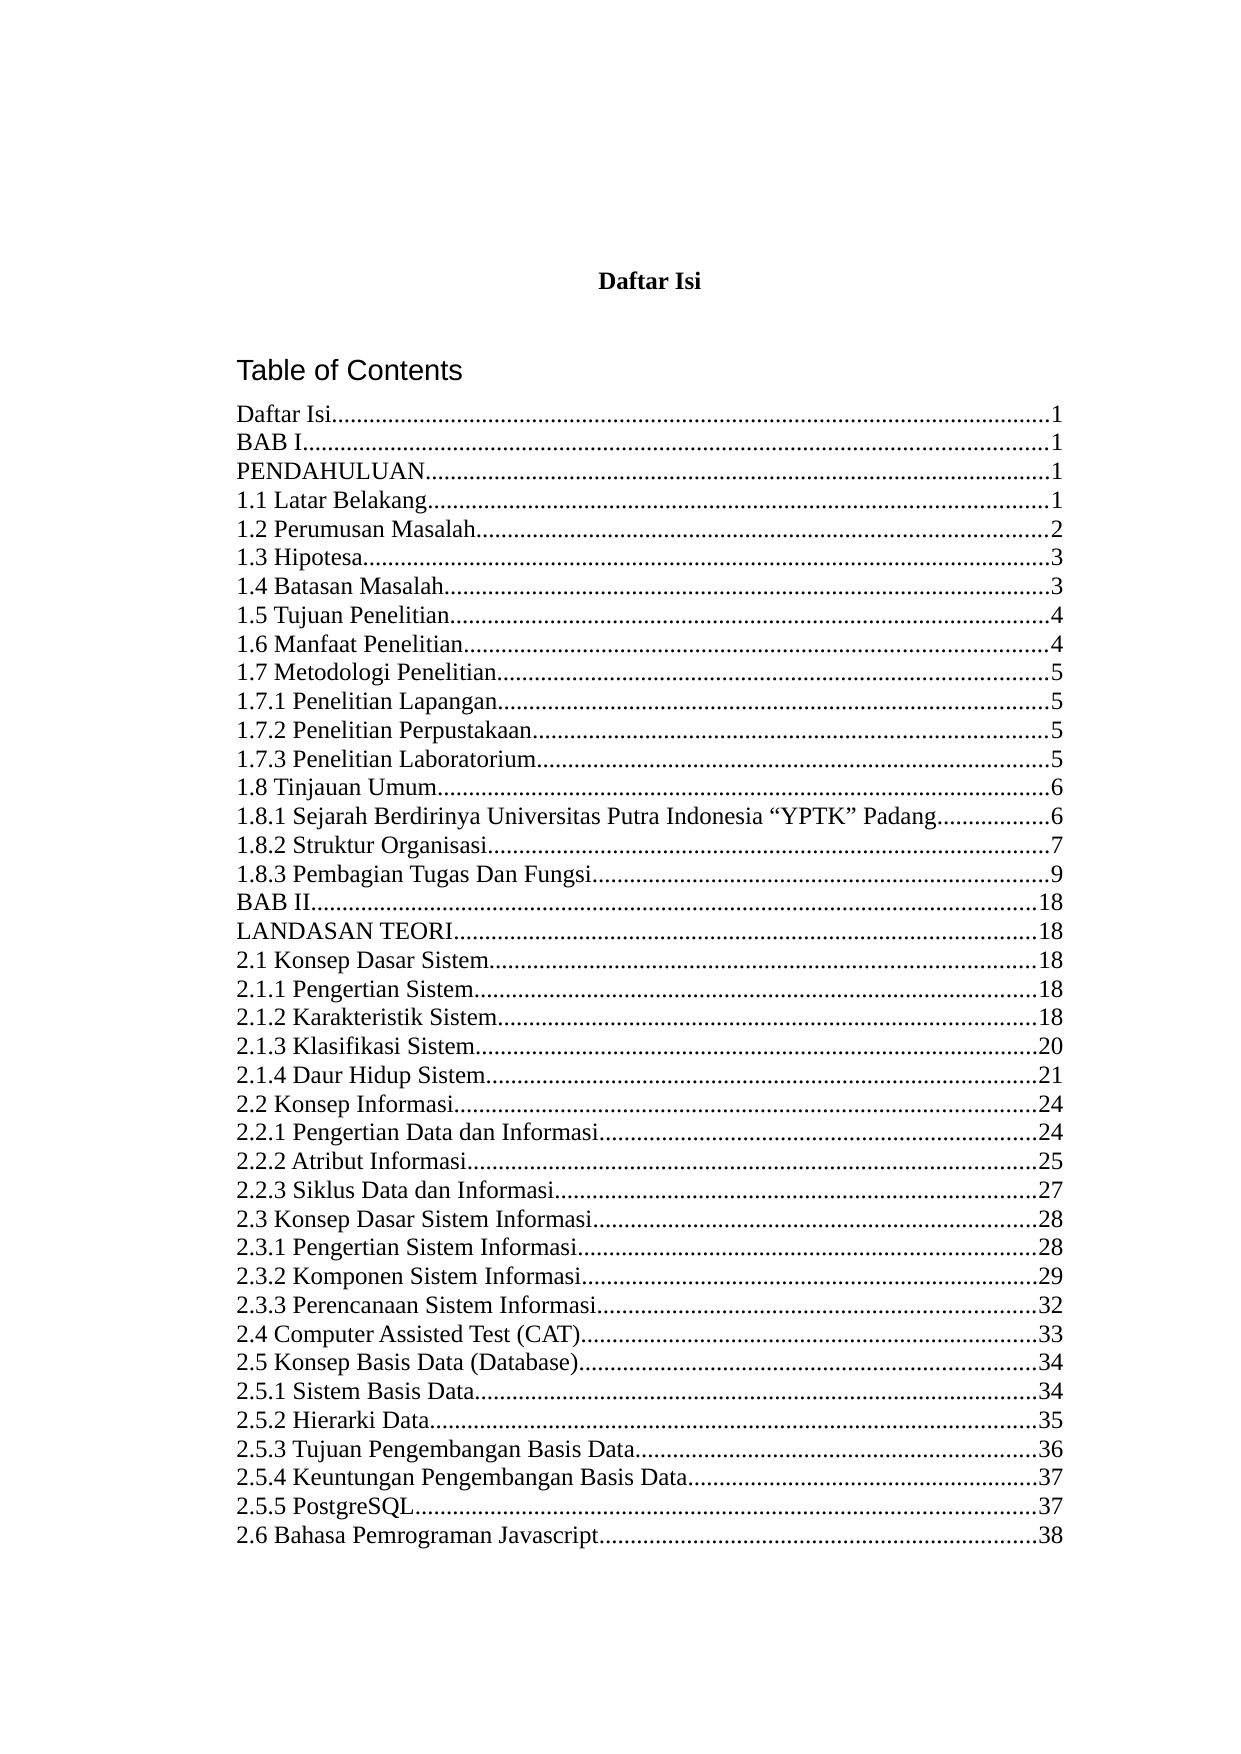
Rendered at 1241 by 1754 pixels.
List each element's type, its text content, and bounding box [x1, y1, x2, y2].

text 1.3 Hipotesa 3 [236, 542, 1063, 571]
text 2.5.3 Tujuan Pengembangan Basis Data 36 [236, 1434, 1063, 1462]
text 2.5.1 Sistem Basis Data 34 [236, 1376, 1063, 1405]
text LANDASAN TEORI 18 [236, 916, 1063, 945]
text 2.6 Bahasa Pemrograman Javascript 38 [236, 1520, 1063, 1549]
text 1.7 Metodologi Penelitian 5 [236, 657, 1063, 686]
text 1.7.1 Penelitian Lapangan 5 [236, 686, 1063, 715]
text 1.8.2 Struktur Organisasi 7 [236, 830, 1063, 859]
text 2.1.3 Klasifikasi Sistem 20 [236, 1031, 1063, 1060]
text 1.2 Perumusan Masalah 2 [236, 514, 1063, 542]
text 2.3 Konsep Dasar Sistem Informasi 28 [236, 1204, 1063, 1232]
text 1.5 Tujuan Penelitian 4 [236, 600, 1063, 629]
text BAB I 1 [236, 427, 1063, 456]
text 2.3.3 Perencanaan Sistem Informasi 32 [236, 1290, 1063, 1319]
text 2.2.1 Pengertian Data dan Informasi 24 [236, 1117, 1063, 1146]
text 1.8 Tinjauan Umum 6 [236, 772, 1063, 801]
text 2.5.4 Keuntungan Pengembangan Basis Data 37 [236, 1462, 1063, 1491]
text 2.1.2 Karakteristik Sistem 18 [236, 1002, 1063, 1031]
text 2.2.3 Siklus Data dan Informasi 27 [236, 1175, 1063, 1204]
text 2.5.2 Hierarki Data 35 [236, 1405, 1063, 1434]
text 1.7.2 Penelitian Perpustakaan 5 [236, 715, 1063, 744]
text 2.3.2 Komponen Sistem Informasi 29 [236, 1261, 1063, 1290]
text 2.1.4 Daur Hidup Sistem 21 [236, 1060, 1063, 1089]
text 1.8.3 Pembagian Tugas Dan Fungsi 9 [236, 859, 1063, 887]
text 1.1 Latar Belakang 1 [236, 485, 1063, 514]
text 1.8.1 Sejarah Berdirinya Universitas Putra Indonesia “YPTK” Padang 6 [236, 801, 1063, 830]
text 1.7.3 Penelitian Laboratorium 5 [236, 744, 1063, 772]
text PENDAHULUAN 1 [236, 456, 1063, 485]
text 1.6 Manfaat Penelitian 4 [236, 629, 1063, 657]
text 2.1 Konsep Dasar Sistem 18 [236, 945, 1063, 974]
text 1.4 Batasan Masalah 3 [236, 571, 1063, 600]
text 2.2.2 Atribut Informasi 25 [236, 1146, 1063, 1175]
text BAB II 18 [236, 887, 1063, 916]
text Daftar Isi 1 [236, 399, 1063, 427]
subtitle Daftar Isi [236, 266, 1063, 294]
text 2.5.5 PostgreSQL 37 [236, 1491, 1063, 1520]
text 2.1.1 Pengertian Sistem 18 [236, 974, 1063, 1002]
text 2.4 Computer Assisted Test (CAT) 33 [236, 1319, 1063, 1347]
text 2.3.1 Pengertian Sistem Informasi 28 [236, 1232, 1063, 1261]
subtitle Table of Contents [236, 353, 1063, 386]
text 2.2 Konsep Informasi 24 [236, 1089, 1063, 1117]
text 2.5 Konsep Basis Data (Database) 34 [236, 1347, 1063, 1376]
